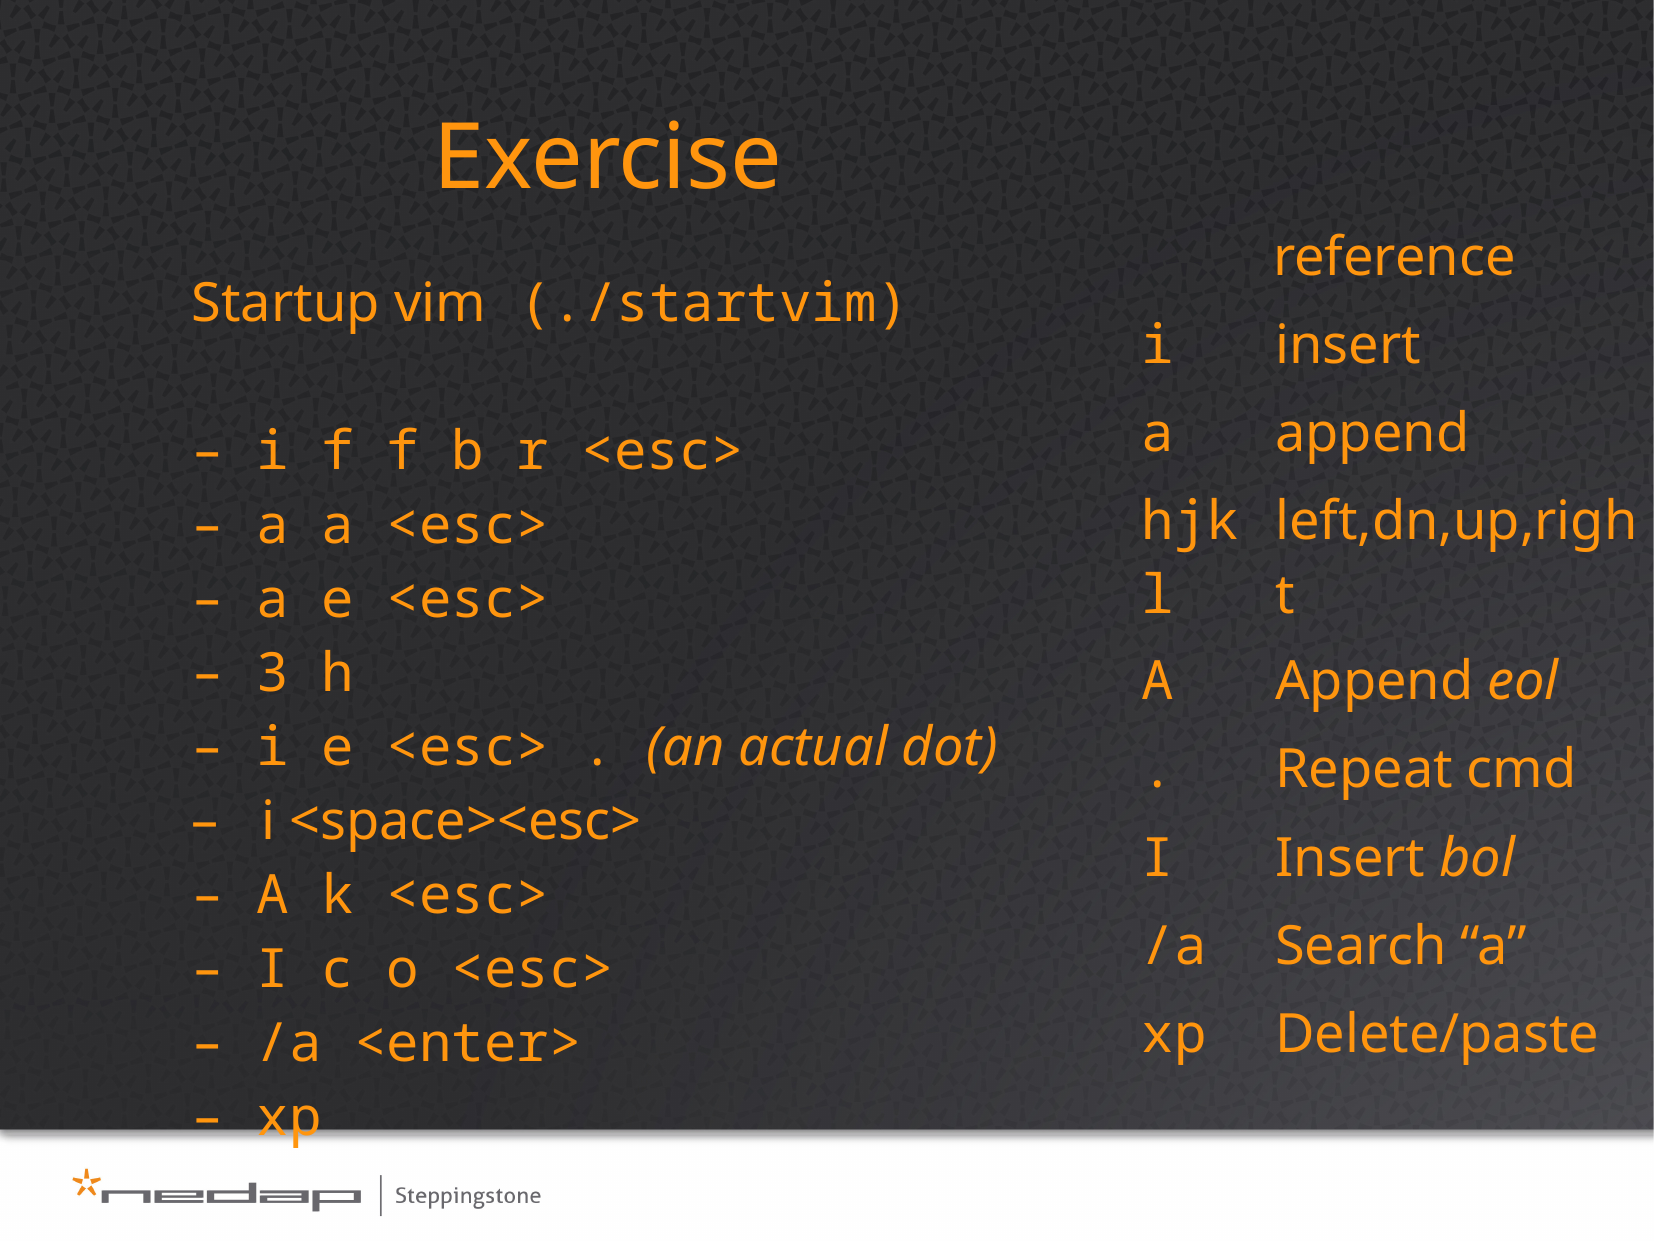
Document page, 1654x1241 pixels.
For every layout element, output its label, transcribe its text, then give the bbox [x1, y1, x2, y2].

table_cell Search “a” [1269, 900, 1654, 989]
table_cell Append eol [1269, 636, 1654, 724]
table_cell insert [1269, 299, 1654, 388]
table_cell A [1136, 636, 1269, 724]
table_cell left,dn,up,right [1269, 476, 1654, 636]
table_cell hjkl [1136, 476, 1269, 636]
picture [0, 0, 1654, 1241]
title Exercise [82, 49, 1134, 257]
table_cell . [1136, 724, 1269, 812]
table_cell append [1269, 388, 1654, 476]
table_cell a [1136, 388, 1269, 476]
table_cell Repeat cmd [1269, 724, 1654, 812]
table_cell Insert bol [1269, 812, 1654, 900]
table_cell I [1136, 812, 1269, 900]
table_header reference [1136, 211, 1654, 299]
table_cell i [1136, 299, 1269, 388]
table_cell Delete/paste [1269, 989, 1654, 1077]
text_box Startup vim (./startvim) – i f f b r <esc> – a a <esc> – a e <esc> – 3 h – i e <esc> . (an actual dot) – i <space><esc> – A k <esc> – I c o <esc> – /a <enter> – xp [177, 256, 1418, 1087]
table_cell xp [1136, 989, 1269, 1077]
table_cell /a [1136, 900, 1269, 989]
